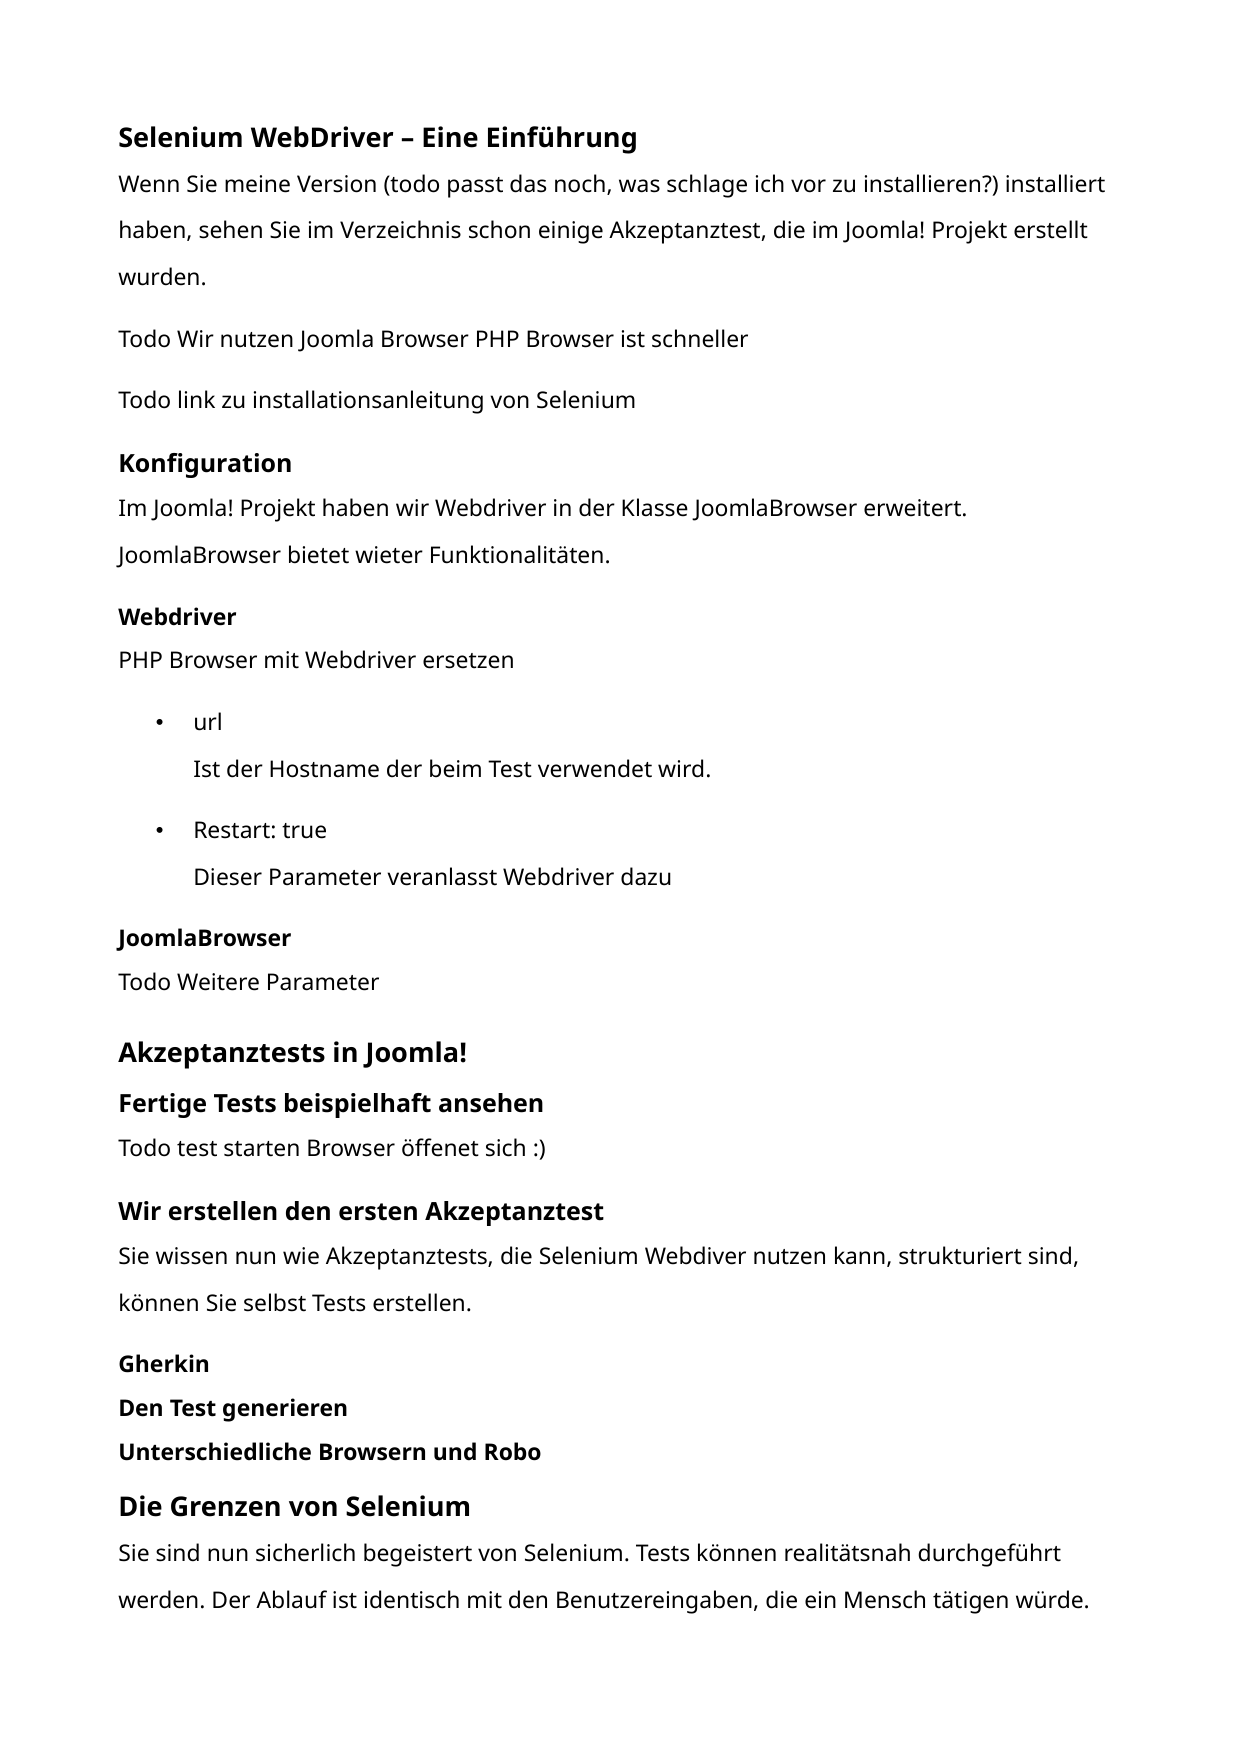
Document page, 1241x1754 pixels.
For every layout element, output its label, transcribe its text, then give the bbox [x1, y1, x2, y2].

subtitle Akzeptanztests in Joomla! [118, 1034, 1122, 1071]
subtitle JoomlaBrowser [118, 922, 1122, 954]
subtitle Die Grenzen von Selenium [118, 1488, 1122, 1525]
subtitle Unterschiedliche Browsern und Robo [118, 1436, 1122, 1467]
text Sie sind nun sicherlich begeistert von Selenium. Tests können realitätsnah durchgeführt werden. Der Ablauf ist identisch mit den Benutzereingaben, die ein Mensch tätigen würde. [118, 1537, 1122, 1615]
text Todo test starten Browser öffenet sich :) [118, 1132, 1122, 1163]
text Im Joomla! Projekt haben wir Webdriver in der Klasse JoomlaBrowser erweitert. JoomlaBrowser bietet wieter Funktionalitäten. [118, 492, 1122, 570]
subtitle Gherkin [118, 1348, 1122, 1379]
list Restart: true Dieser Parameter veranlasst Webdriver dazu [156, 814, 1122, 892]
text Sie wissen nun wie Akzeptanztests, die Selenium Webdiver nutzen kann, strukturiert sind, können Sie selbst Tests erstellen. [118, 1240, 1122, 1318]
subtitle Fertige Tests beispielhaft ansehen [118, 1085, 1122, 1119]
list url Ist der Hostname der beim Test verwendet wird. [156, 706, 1122, 784]
text Todo link zu installationsanleitung von Selenium [118, 384, 1122, 415]
text Todo Weitere Parameter [118, 966, 1122, 997]
text Todo Wir nutzen Joomla Browser PHP Browser ist schneller [118, 323, 1122, 354]
subtitle Wir erstellen den ersten Akzeptanztest [118, 1193, 1122, 1227]
subtitle Webdriver [118, 601, 1122, 632]
text Wenn Sie meine Version (todo passt das noch, was schlage ich vor zu installieren?) installiert haben, sehen Sie im Verzeichnis schon einige Akzeptanztest, die im Joomla! Projekt erstellt wurden. [118, 167, 1122, 292]
subtitle Den Test generieren [118, 1392, 1122, 1423]
subtitle Konfiguration [118, 446, 1122, 480]
text PHP Browser mit Webdriver ersetzen [118, 644, 1122, 676]
subtitle Selenium WebDriver – Eine Einführung [118, 118, 1122, 155]
